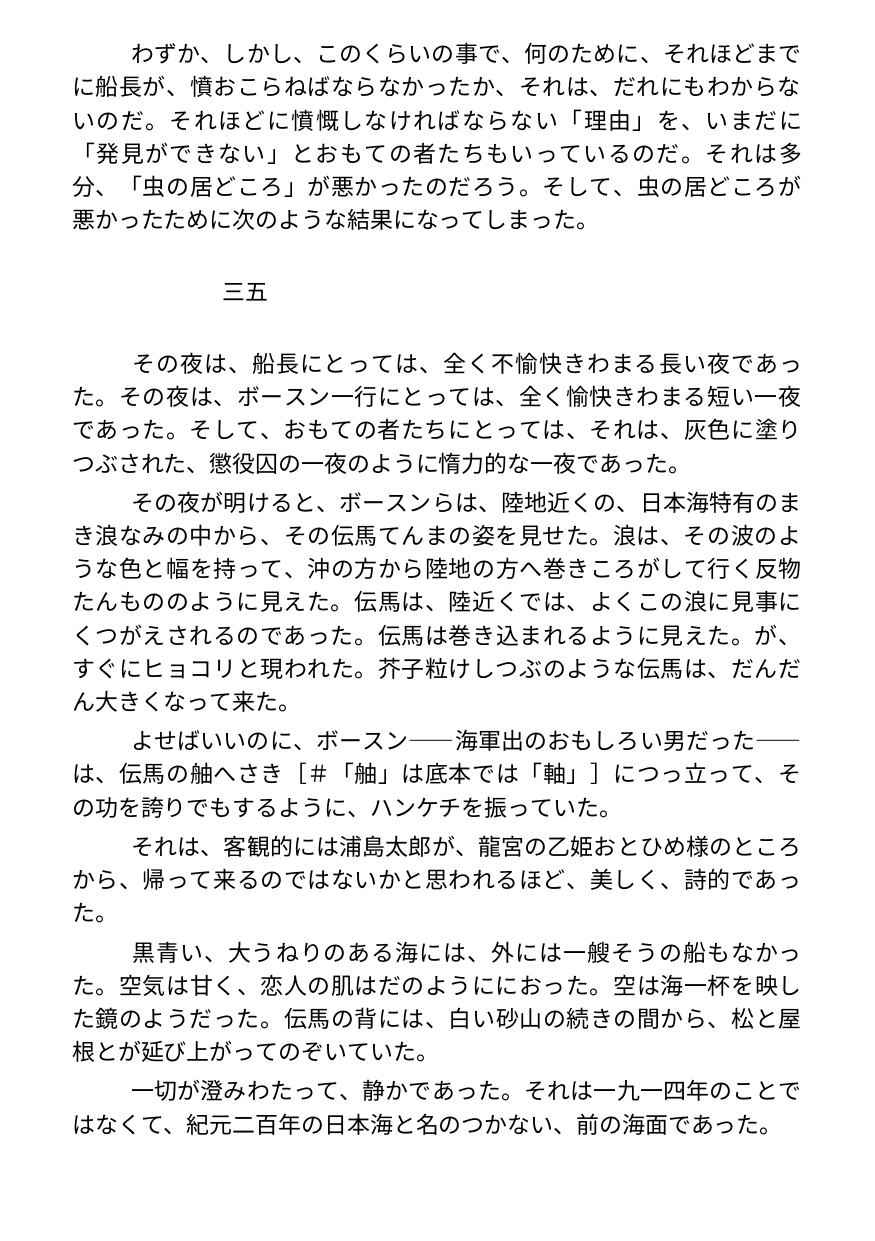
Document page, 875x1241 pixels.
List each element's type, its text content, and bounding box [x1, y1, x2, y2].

text 三五 [72, 274, 802, 307]
text よせばいいのに、ボースン――海軍出のおもしろい男だった――は、伝馬の舳へさき［＃「舳」は底本では「軸」］につっ立って、その功を誇りでもするように、ハンケチを振っていた。 [72, 723, 802, 823]
text 黒青い、大うねりのある海には、外には一艘そうの船もなかった。空気は甘く、恋人の肌はだのようににおった。空は海一杯を映した鏡のようだった。伝馬の背には、白い砂山の続きの間から、松と屋根とが延び上がってのぞいていた。 [72, 934, 802, 1067]
text その夜が明けると、ボースンらは、陸地近くの、日本海特有のまき浪なみの中から、その伝馬てんまの姿を見せた。浪は、その波のような色と幅を持って、沖の方から陸地の方へ巻きころがして行く反物たんもののように見えた。伝馬は、陸近くでは、よくこの浪に見事にくつがえされるのであった。伝馬は巻き込まれるように見えた。が、すぐにヒョコリと現われた。芥子粒けしつぶのような伝馬は、だんだん大きくなって来た。 [72, 484, 802, 717]
text その夜は、船長にとっては、全く不愉快きわまる長い夜であった。その夜は、ボースン一行にとっては、全く愉快きわまる短い一夜であった。そして、おもての者たちにとっては、それは、灰色に塗りつぶされた、懲役囚の一夜のように惰力的な一夜であった。 [72, 346, 802, 479]
text それは、客観的には浦島太郎が、龍宮の乙姫おとひめ様のところから、帰って来るのではないかと思われるほど、美しく、詩的であった。 [72, 829, 802, 928]
text 一切が澄みわたって、静かであった。それは一九一四年のことではなくて、紀元二百年の日本海と名のつかない、前の海面であった。 [72, 1073, 802, 1140]
text わずか、しかし、このくらいの事で、何のために、それほどまでに船長が、憤おこらねばならなかったか、それは、だれにもわからないのだ。それほどに憤慨しなければならない「理由」を、いまだに「発見ができない」とおもての者たちもいっているのだ。それは多分、「虫の居どころ」が悪かったのだろう。そして、虫の居どころが悪かったために次のような結果になってしまった。 [72, 36, 802, 235]
